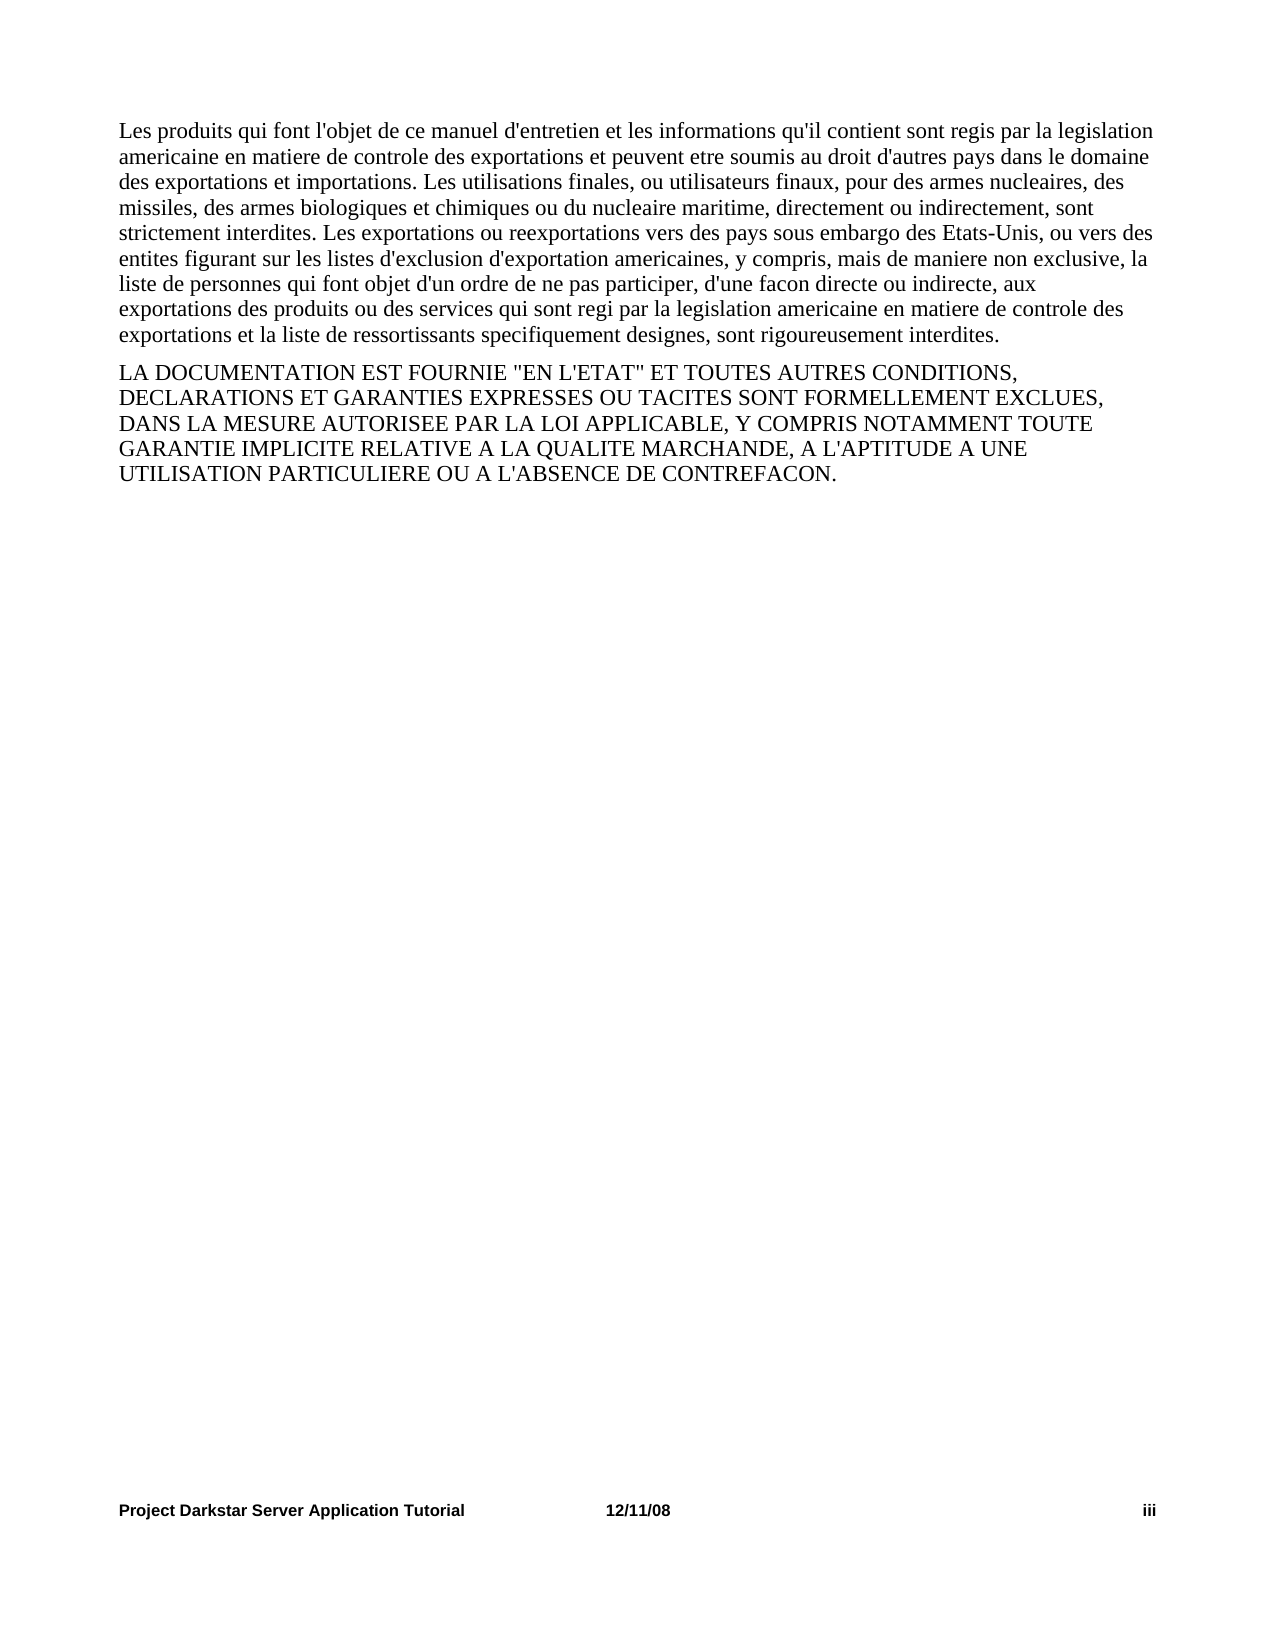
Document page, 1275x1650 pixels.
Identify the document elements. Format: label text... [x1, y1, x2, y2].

text Les produits qui font l'objet de ce manuel d'entretien et les informations qu'il contient sont regis par la legislation americaine en matiere de controle des exportations et peuvent etre soumis au droit d'autres pays dans le domaine des exportations et importations. Les utilisations finales, ou utilisateurs finaux, pour des armes nucleaires, des missiles, des armes biologiques et chimiques ou du nucleaire maritime, directement ou indirectement, sont strictement interdites. Les exportations ou reexportations vers des pays sous embargo des Etats-Unis, ou vers des entites figurant sur les listes d'exclusion d'exportation americaines, y compris, mais de maniere non exclusive, la liste de personnes qui font objet d'un ordre de ne pas participer, d'une facon directe ou indirecte, aux exportations des produits ou des services qui sont regi par la legislation americaine en matiere de controle des exportations et la liste de ressortissants specifiquement designes, sont rigoureusement interdites. [118, 118, 1156, 347]
text LA DOCUMENTATION EST FOURNIE "EN L'ETAT" ET TOUTES AUTRES CONDITIONS, DECLARATIONS ET GARANTIES EXPRESSES OU TACITES SONT FORMELLEMENT EXCLUES, DANS LA MESURE AUTORISEE PAR LA LOI APPLICABLE, Y COMPRIS NOTAMMENT TOUTE GARANTIE IMPLICITE RELATIVE A LA QUALITE MARCHANDE, A L'APTITUDE A UNE UTILISATION PARTICULIERE OU A L'ABSENCE DE CONTREFACON. [118, 360, 1156, 512]
